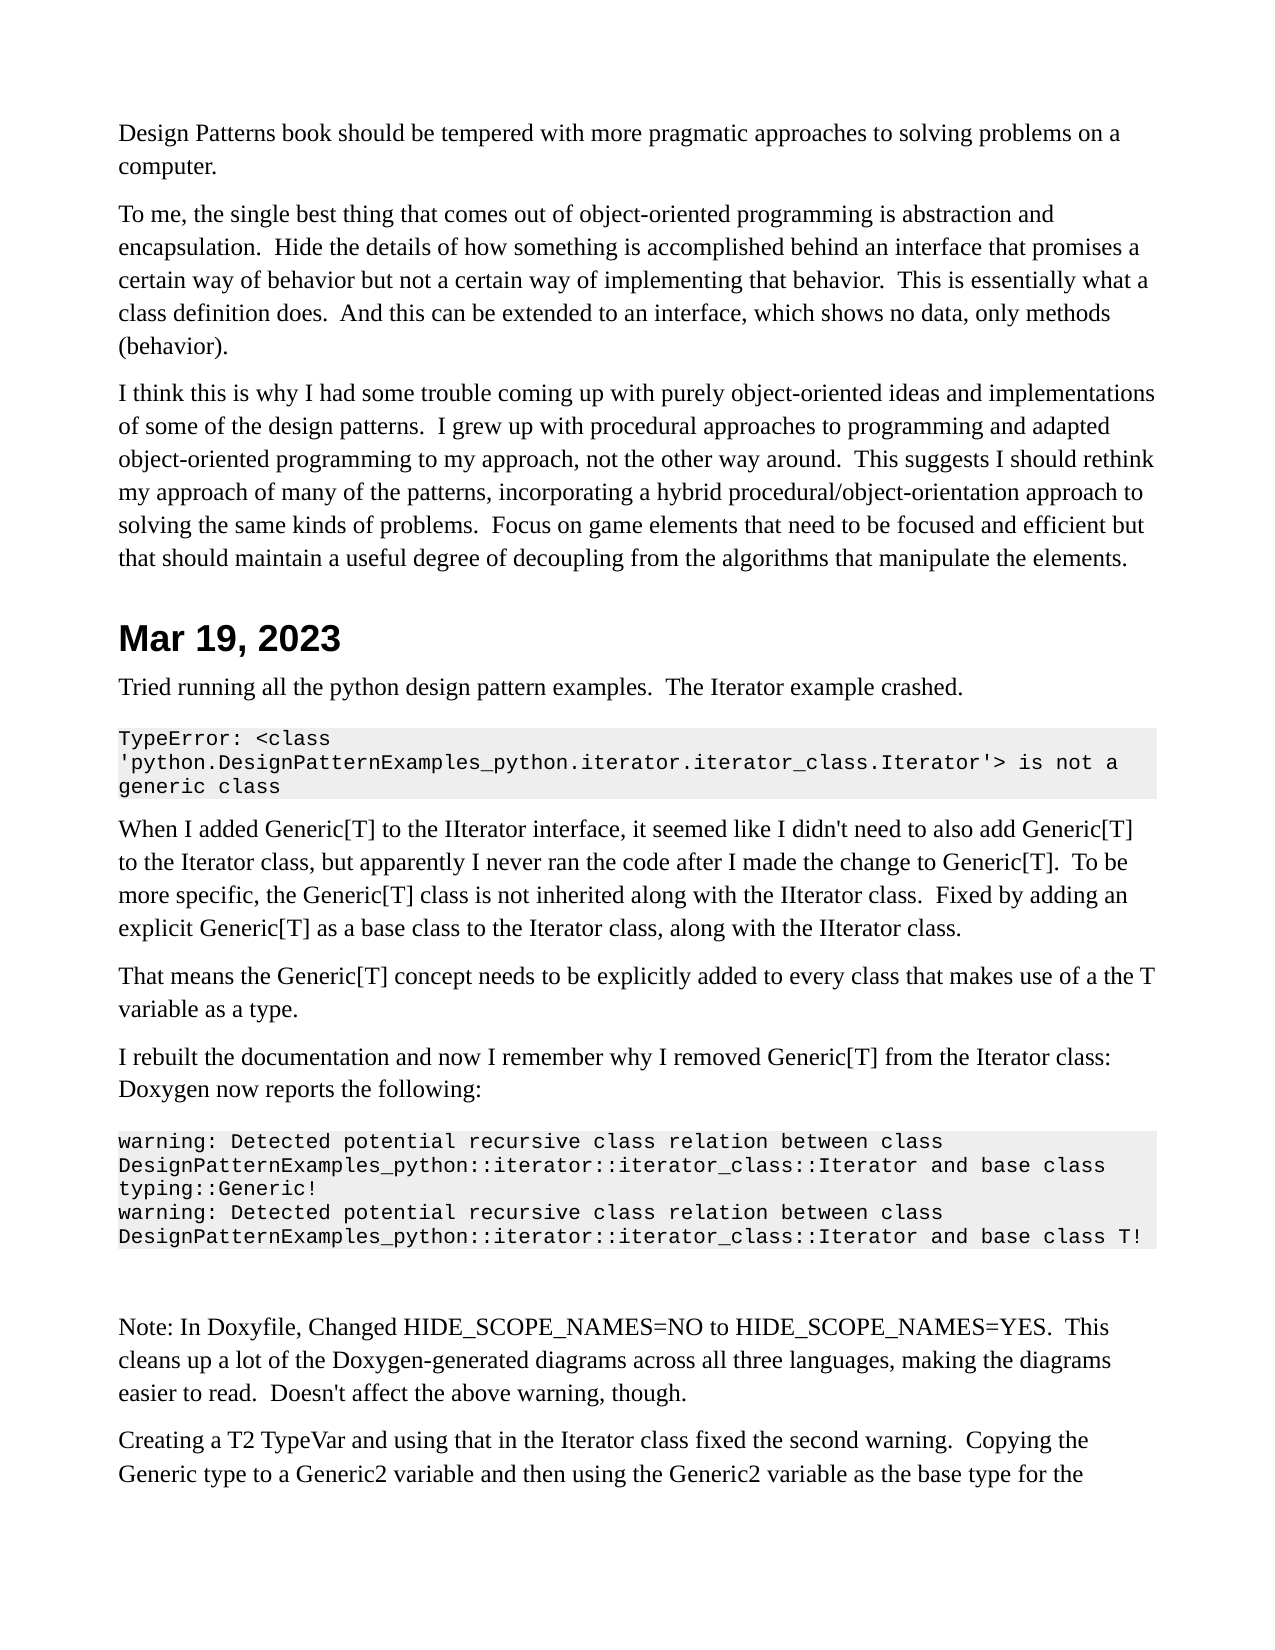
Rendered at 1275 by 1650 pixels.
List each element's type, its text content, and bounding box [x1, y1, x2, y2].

text I think this is why I had some trouble coming up with purely object-oriented ideas and implementations of some of the design patterns. I grew up with procedural approaches to programming and adapted object-oriented programming to my approach, not the other way around. This suggests I should rethink my approach of many of the patterns, incorporating a hybrid procedural/object-orientation approach to solving the same kinds of problems. Focus on game elements that need to be focused and efficient but that should maintain a useful degree of decoupling from the algorithms that manipulate the elements. [118, 378, 1157, 572]
text Design Patterns book should be tempered with more pragmatic approaches to solving problems on a computer. [118, 118, 1157, 180]
text Creating a T2 TypeVar and using that in the Iterator class fixed the second warning. Copying the Generic type to a Generic2 variable and then using the Generic2 variable as the base type for the [118, 1426, 1157, 1487]
text TypeError: <class 'python.DesignPatternExamples_python.iterator.iterator_class.Iterator'> is not a generic class [118, 728, 1157, 799]
text Note: In Doxyfile, Changed HIDE_SCOPE_NAMES=NO to HIDE_SCOPE_NAMES=YES. This cleans up a lot of the Doxygen-generated diagrams across all three languages, making the diagrams easier to read. Doesn't affect the above warning, though. [118, 1312, 1157, 1407]
text Tried running all the python design pattern examples. The Iterator example crashed. [118, 672, 1157, 701]
text When I added Generic[T] to the IIterator interface, it seemed like I didn't need to also add Generic[T] to the Iterator class, but apparently I never ran the code after I made the change to Generic[T]. To be more specific, the Generic[T] class is not inherited along with the IIterator class. Fixed by adding an explicit Generic[T] as a base class to the Iterator class, along with the IIterator class. [118, 814, 1157, 942]
text warning: Detected potential recursive class relation between class DesignPatternExamples_python::iterator::iterator_class::Iterator and base class T! [118, 1202, 1157, 1249]
text I rebuilt the documentation and now I remember why I removed Generic[T] from the Iterator class: Doxygen now reports the following: [118, 1042, 1157, 1103]
text To me, the single best thing that comes out of object-oriented programming is abstraction and encapsulation. Hide the details of how something is accomplished behind an interface that promises a certain way of behavior but not a certain way of implementing that behavior. This is essentially what a class definition does. And this can be extended to an interface, which shows no data, only methods (behavior). [118, 199, 1157, 359]
subtitle Mar 19, 2023 [118, 616, 1157, 659]
text warning: Detected potential recursive class relation between class DesignPatternExamples_python::iterator::iterator_class::Iterator and base class typing::Generic! [118, 1131, 1157, 1202]
text That means the Generic[T] concept needs to be explicitly added to every class that makes use of a the T variable as a type. [118, 961, 1157, 1023]
